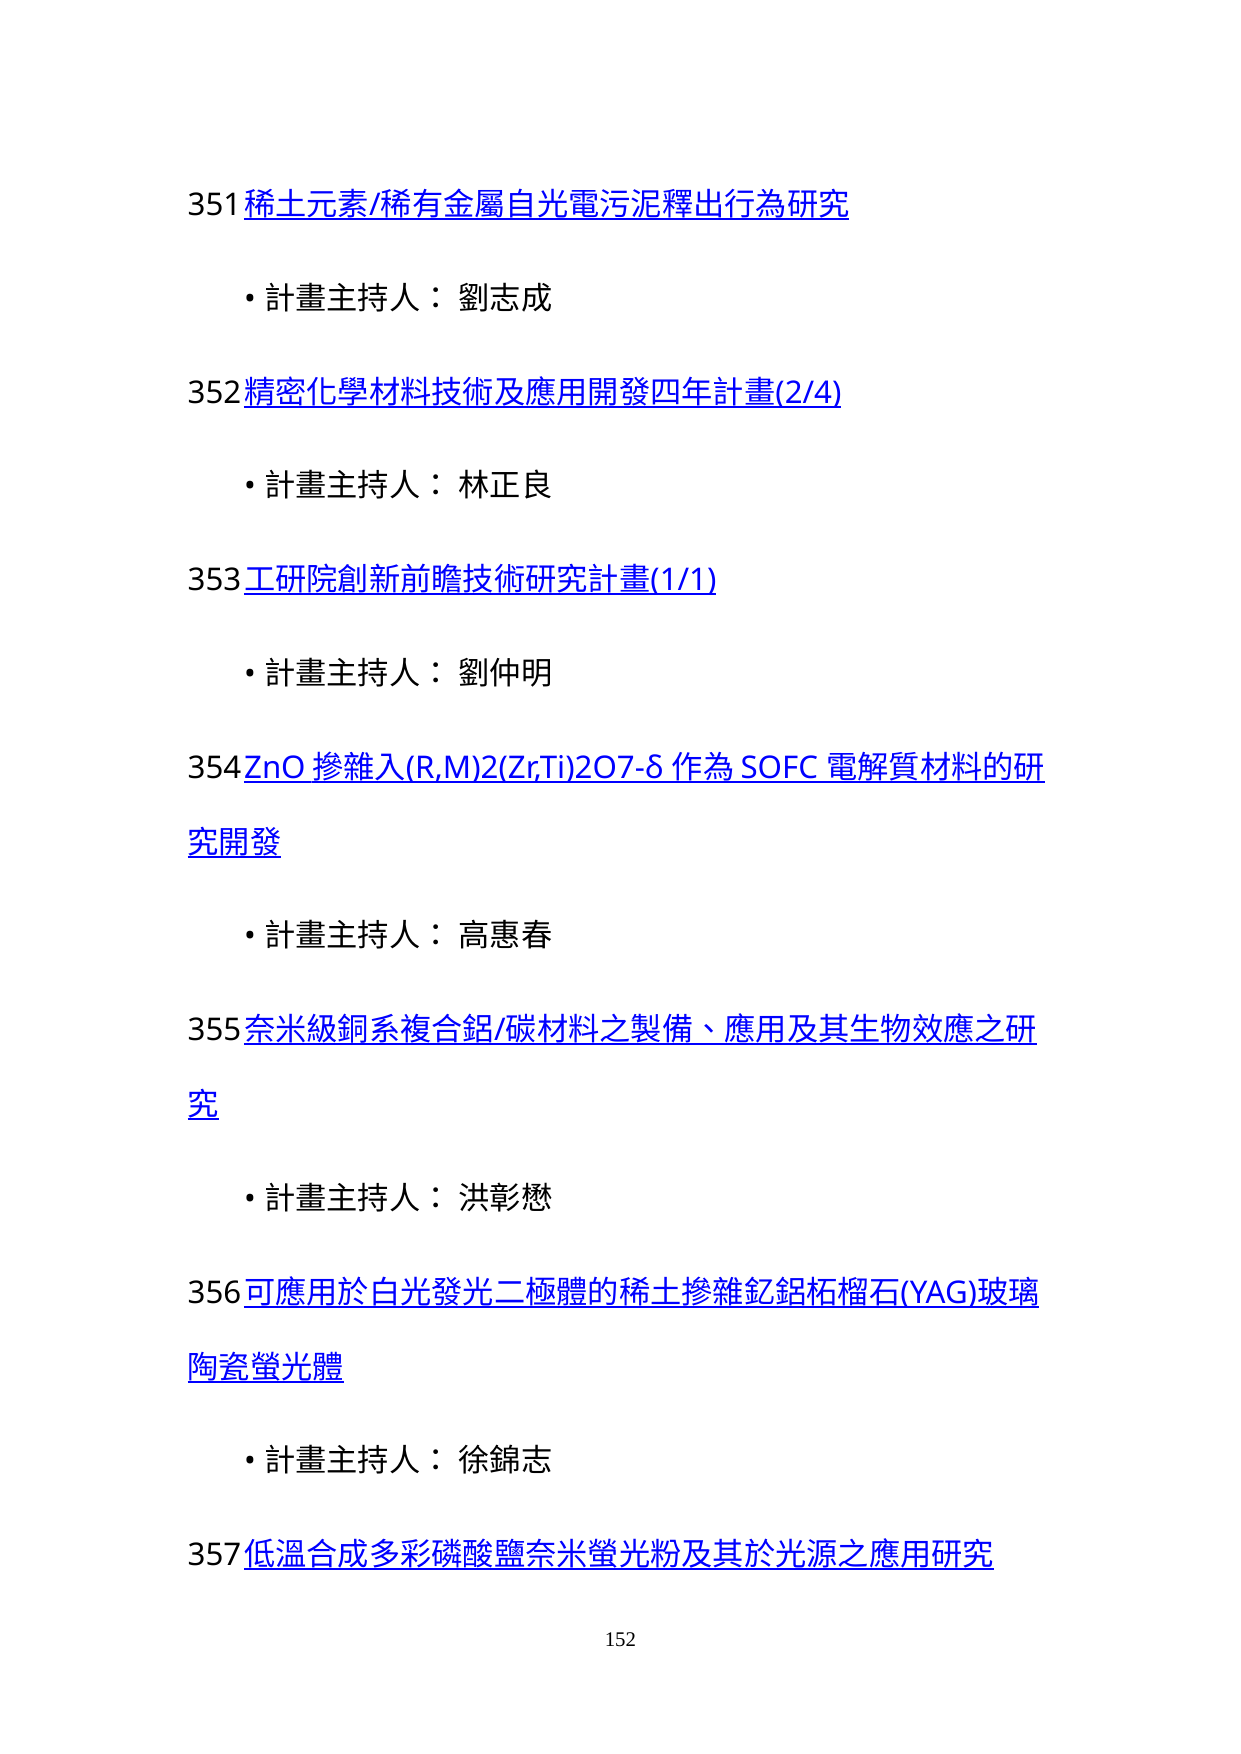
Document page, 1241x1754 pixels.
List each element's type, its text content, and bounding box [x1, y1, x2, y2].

text • 計畫主持人： 徐錦志 [187, 1421, 1053, 1496]
text 351 稀土元素/稀有金屬自光電污泥釋出行為研究 [187, 164, 1053, 239]
text • 計畫主持人： 高惠春 [187, 896, 1053, 971]
text 356 可應用於白光發光二極體的稀土摻雜釔鋁柘榴石(YAG)玻璃陶瓷螢光體 [187, 1252, 1053, 1402]
text • 計畫主持人： 洪彰懋 [187, 1158, 1053, 1233]
text • 計畫主持人： 劉仲明 [187, 633, 1053, 708]
text 354 ZnO摻雜入(R,M)2(Zr,Ti)2O7-δ 作為SOFC 電解質材料的研究開發 [187, 727, 1053, 877]
text • 計畫主持人： 劉志成 [187, 258, 1053, 333]
text 357 低溫合成多彩磷酸鹽奈米螢光粉及其於光源之應用研究 [187, 1514, 1053, 1589]
text • 計畫主持人： 林正良 [187, 446, 1053, 521]
text 355 奈米級銅系複合鋁/碳材料之製備、應用及其生物效應之研究 [187, 989, 1053, 1139]
text 353 工研院創新前瞻技術研究計畫(1/1) [187, 539, 1053, 614]
text 352 精密化學材料技術及應用開發四年計畫(2/4) [187, 352, 1053, 427]
